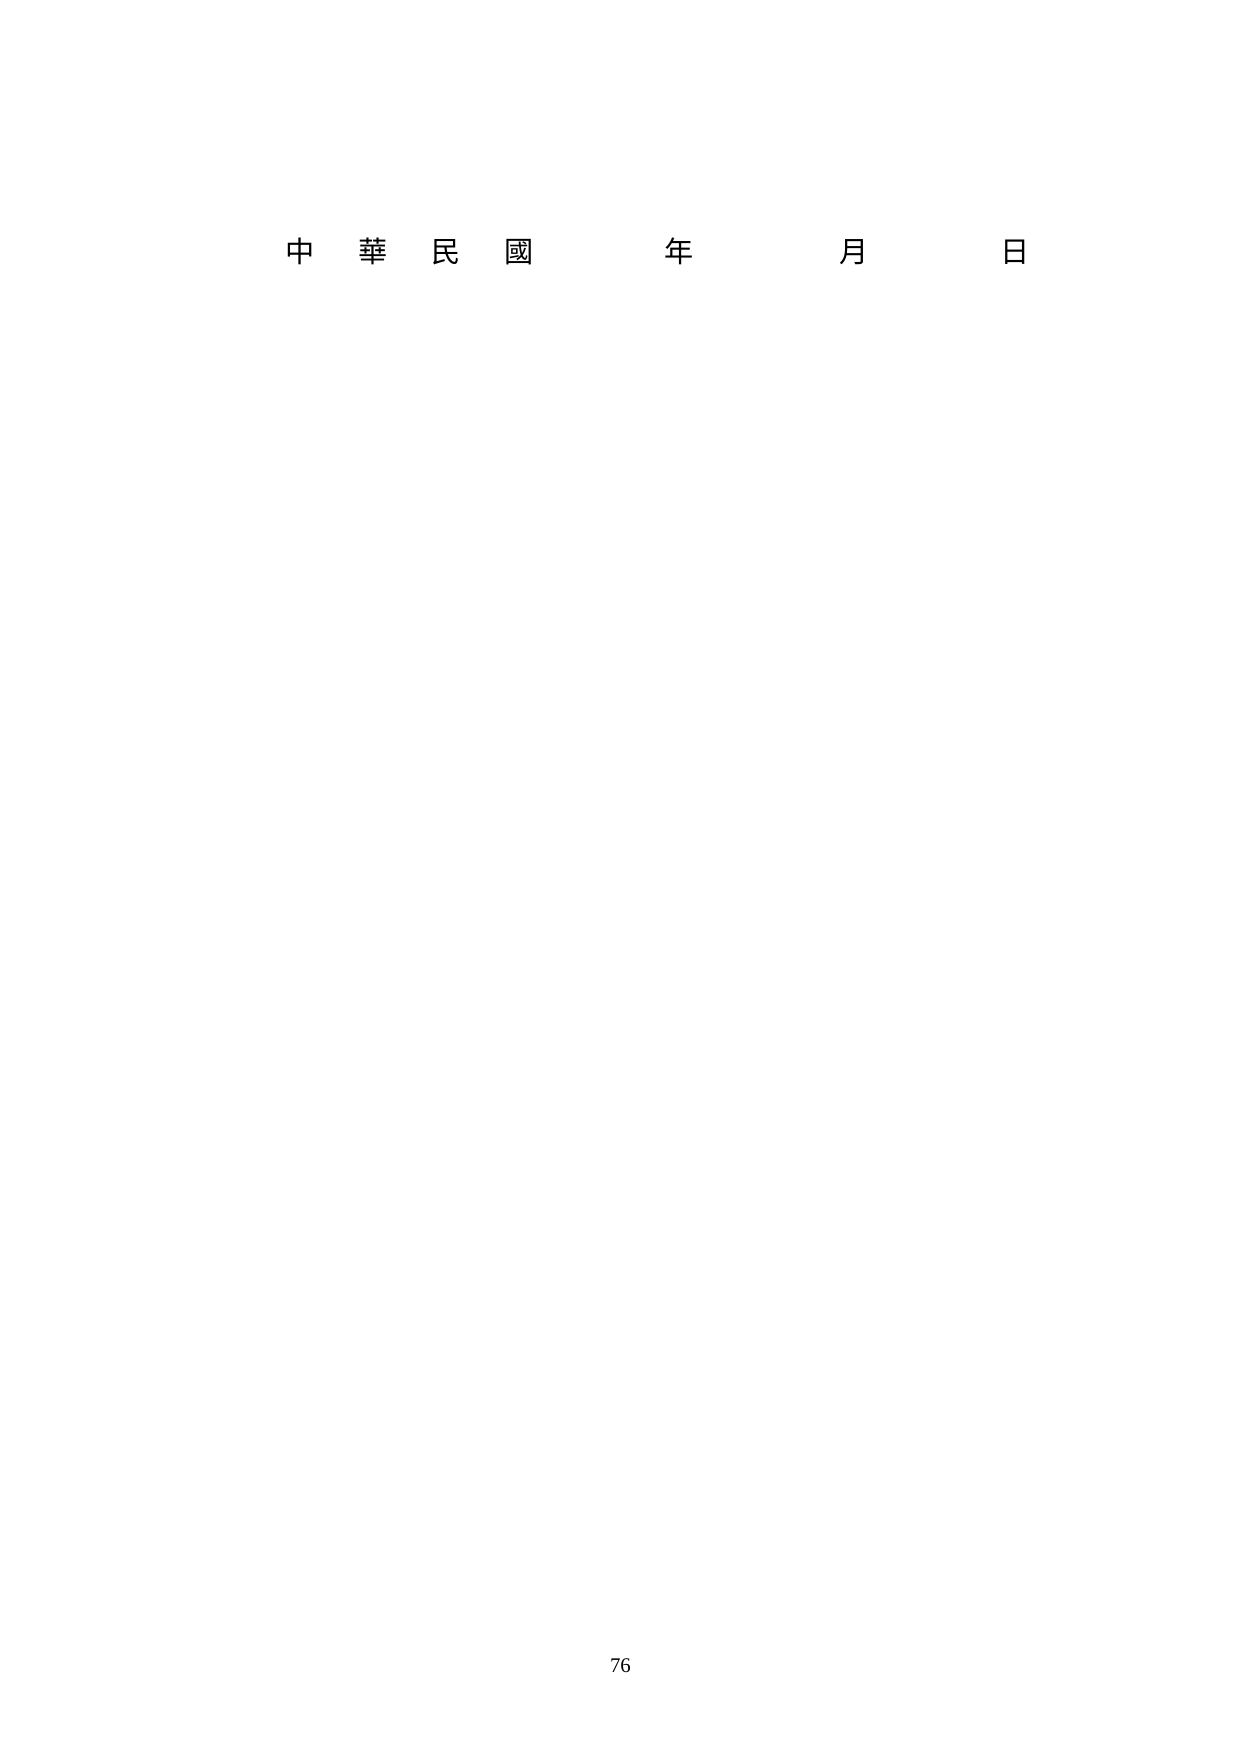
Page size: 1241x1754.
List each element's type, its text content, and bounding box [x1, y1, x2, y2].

text 中 華 民 國 年 月 日 [71, 208, 1169, 270]
